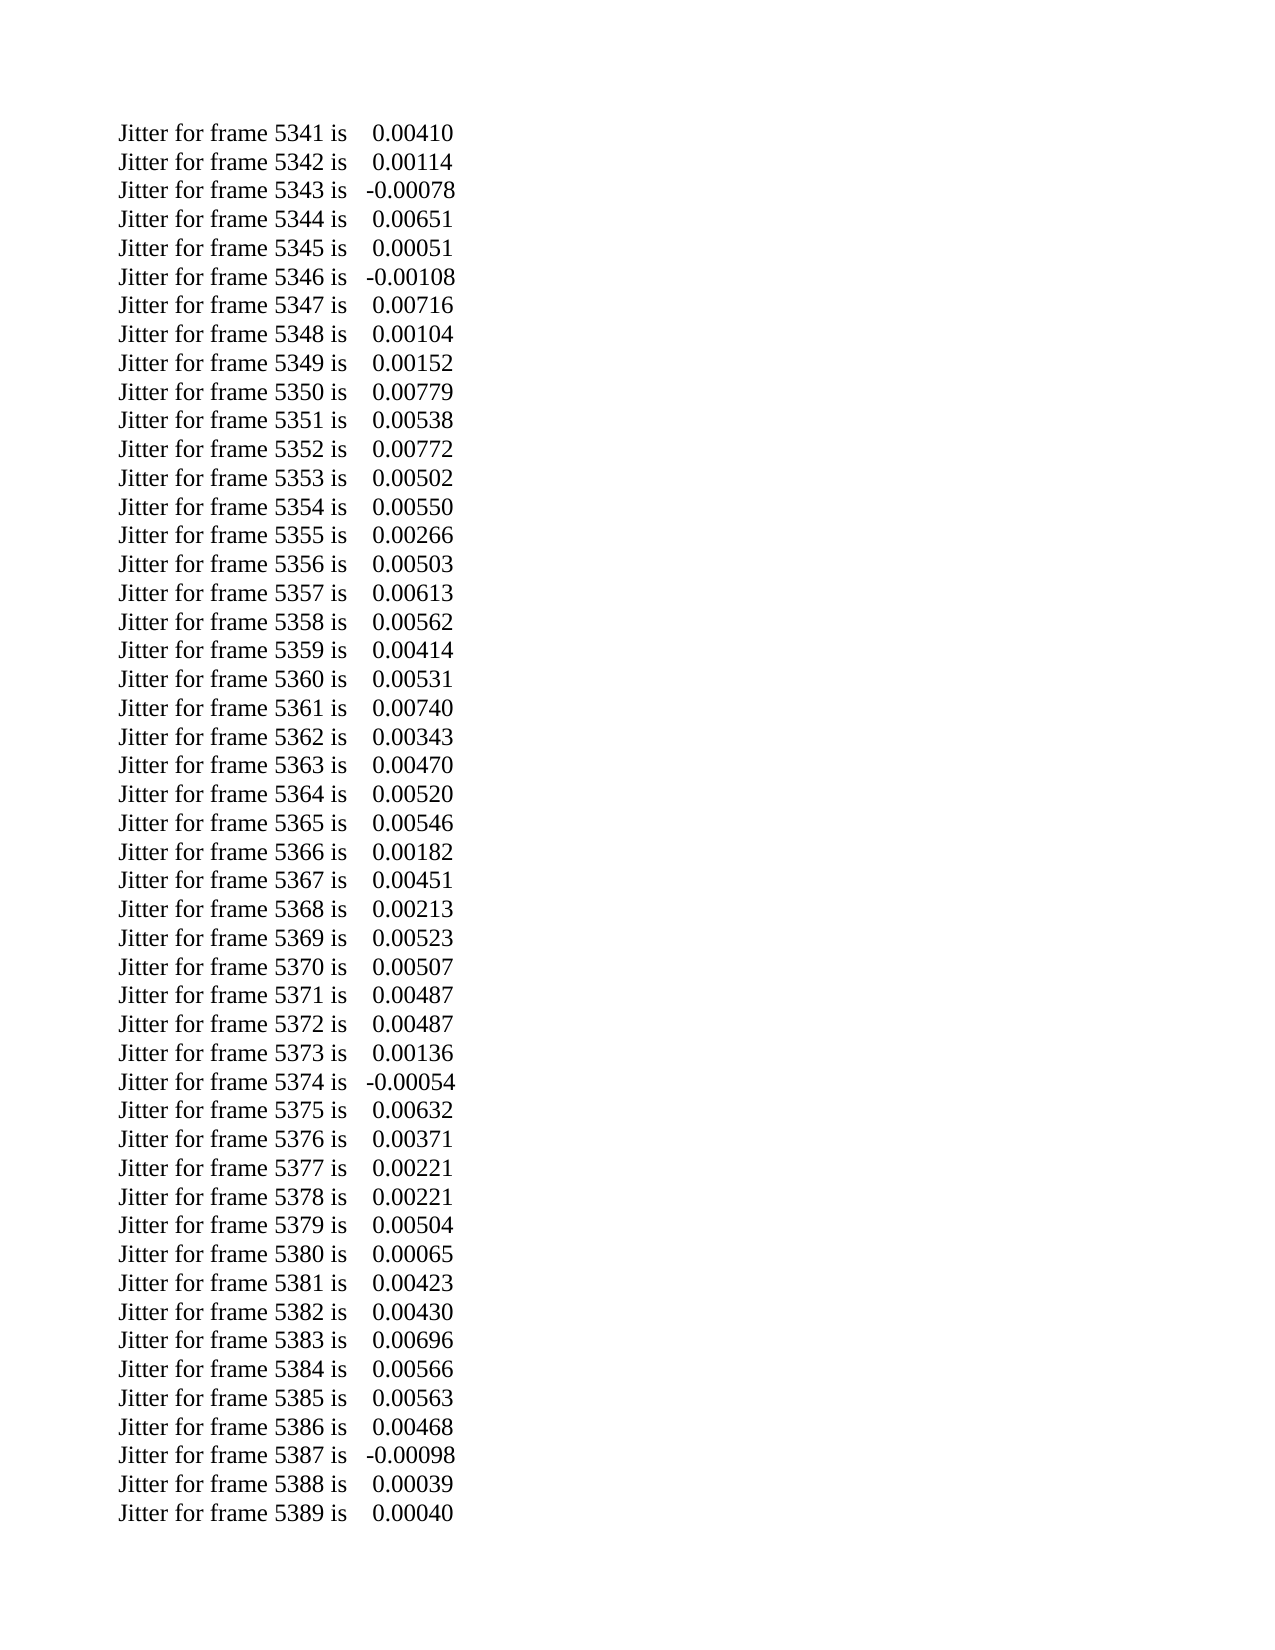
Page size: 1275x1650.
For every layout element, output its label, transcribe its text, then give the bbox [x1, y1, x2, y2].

text Jitter for frame 5364 is 0.00520 [118, 779, 1157, 808]
text Jitter for frame 5380 is 0.00065 [118, 1239, 1157, 1268]
text Jitter for frame 5358 is 0.00562 [118, 607, 1157, 636]
text Jitter for frame 5366 is 0.00182 [118, 837, 1157, 866]
text Jitter for frame 5349 is 0.00152 [118, 348, 1157, 377]
text Jitter for frame 5370 is 0.00507 [118, 952, 1157, 981]
text Jitter for frame 5368 is 0.00213 [118, 894, 1157, 923]
text Jitter for frame 5382 is 0.00430 [118, 1297, 1157, 1326]
text Jitter for frame 5356 is 0.00503 [118, 549, 1157, 578]
text Jitter for frame 5355 is 0.00266 [118, 521, 1157, 549]
text Jitter for frame 5350 is 0.00779 [118, 377, 1157, 406]
text Jitter for frame 5372 is 0.00487 [118, 1009, 1157, 1038]
text Jitter for frame 5375 is 0.00632 [118, 1096, 1157, 1124]
text Jitter for frame 5385 is 0.00563 [118, 1383, 1157, 1412]
text Jitter for frame 5345 is 0.00051 [118, 233, 1157, 262]
text Jitter for frame 5342 is 0.00114 [118, 147, 1157, 176]
text Jitter for frame 5388 is 0.00039 [118, 1469, 1157, 1498]
text Jitter for frame 5347 is 0.00716 [118, 291, 1157, 319]
text Jitter for frame 5384 is 0.00566 [118, 1354, 1157, 1383]
text Jitter for frame 5381 is 0.00423 [118, 1268, 1157, 1297]
text Jitter for frame 5369 is 0.00523 [118, 923, 1157, 952]
text Jitter for frame 5363 is 0.00470 [118, 751, 1157, 779]
text Jitter for frame 5371 is 0.00487 [118, 981, 1157, 1009]
text Jitter for frame 5367 is 0.00451 [118, 866, 1157, 894]
text Jitter for frame 5360 is 0.00531 [118, 664, 1157, 693]
text Jitter for frame 5361 is 0.00740 [118, 693, 1157, 722]
text Jitter for frame 5344 is 0.00651 [118, 204, 1157, 233]
text Jitter for frame 5379 is 0.00504 [118, 1211, 1157, 1239]
text Jitter for frame 5374 is -0.00054 [118, 1067, 1157, 1096]
text Jitter for frame 5353 is 0.00502 [118, 463, 1157, 492]
text Jitter for frame 5341 is 0.00410 [118, 118, 1157, 147]
text Jitter for frame 5359 is 0.00414 [118, 636, 1157, 664]
text Jitter for frame 5387 is -0.00098 [118, 1441, 1157, 1469]
text Jitter for frame 5389 is 0.00040 [118, 1498, 1157, 1527]
text Jitter for frame 5376 is 0.00371 [118, 1124, 1157, 1153]
text Jitter for frame 5352 is 0.00772 [118, 434, 1157, 463]
text Jitter for frame 5362 is 0.00343 [118, 722, 1157, 751]
text Jitter for frame 5378 is 0.00221 [118, 1182, 1157, 1211]
text Jitter for frame 5348 is 0.00104 [118, 319, 1157, 348]
text Jitter for frame 5386 is 0.00468 [118, 1412, 1157, 1441]
text Jitter for frame 5357 is 0.00613 [118, 578, 1157, 607]
text Jitter for frame 5343 is -0.00078 [118, 176, 1157, 204]
text Jitter for frame 5373 is 0.00136 [118, 1038, 1157, 1067]
text Jitter for frame 5377 is 0.00221 [118, 1153, 1157, 1182]
text Jitter for frame 5354 is 0.00550 [118, 492, 1157, 521]
text Jitter for frame 5365 is 0.00546 [118, 808, 1157, 837]
text Jitter for frame 5351 is 0.00538 [118, 406, 1157, 434]
text Jitter for frame 5383 is 0.00696 [118, 1326, 1157, 1354]
text Jitter for frame 5346 is -0.00108 [118, 262, 1157, 291]
